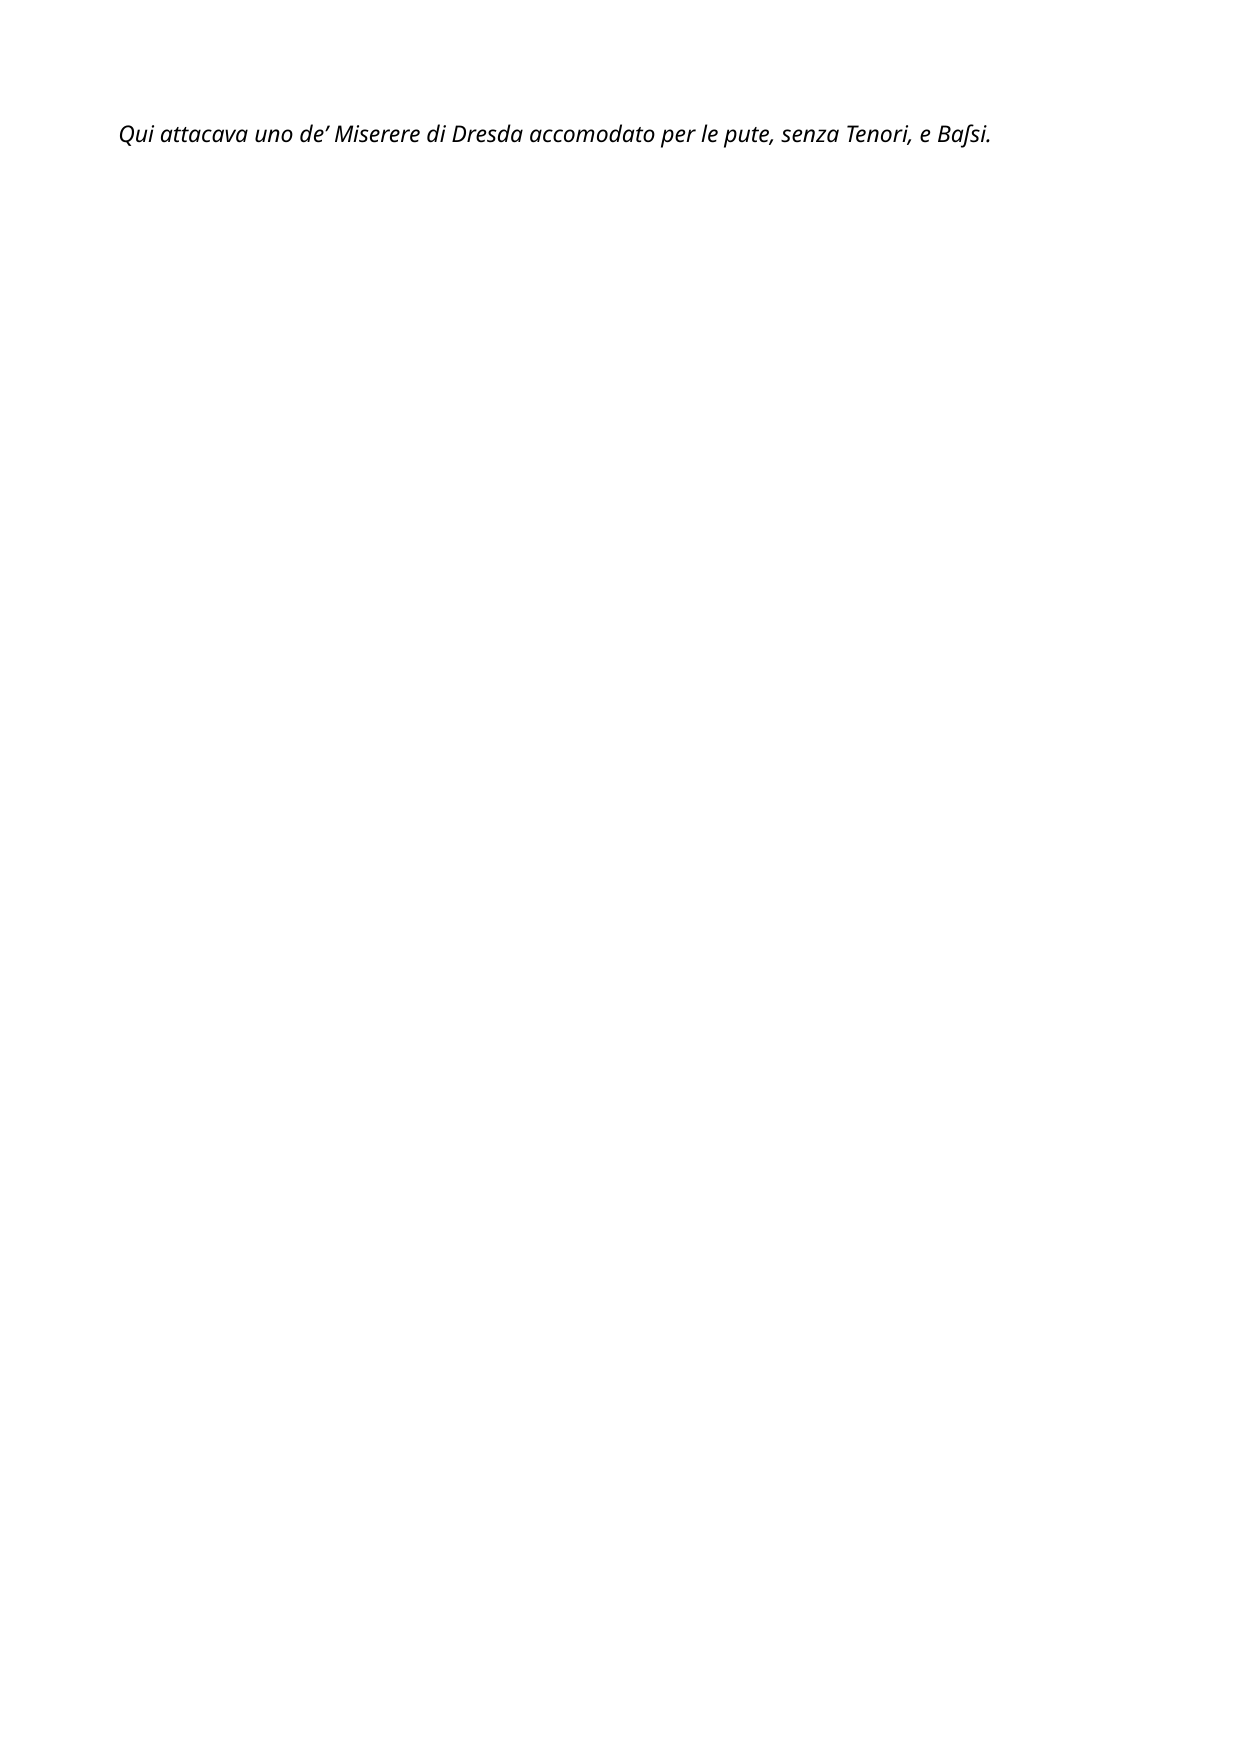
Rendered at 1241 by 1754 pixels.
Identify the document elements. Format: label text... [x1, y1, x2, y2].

text Qui attacava uno de’ Miserere di Dresda accomodato per le pute, senza Tenori, e Baſsi. [118, 118, 1004, 149]
